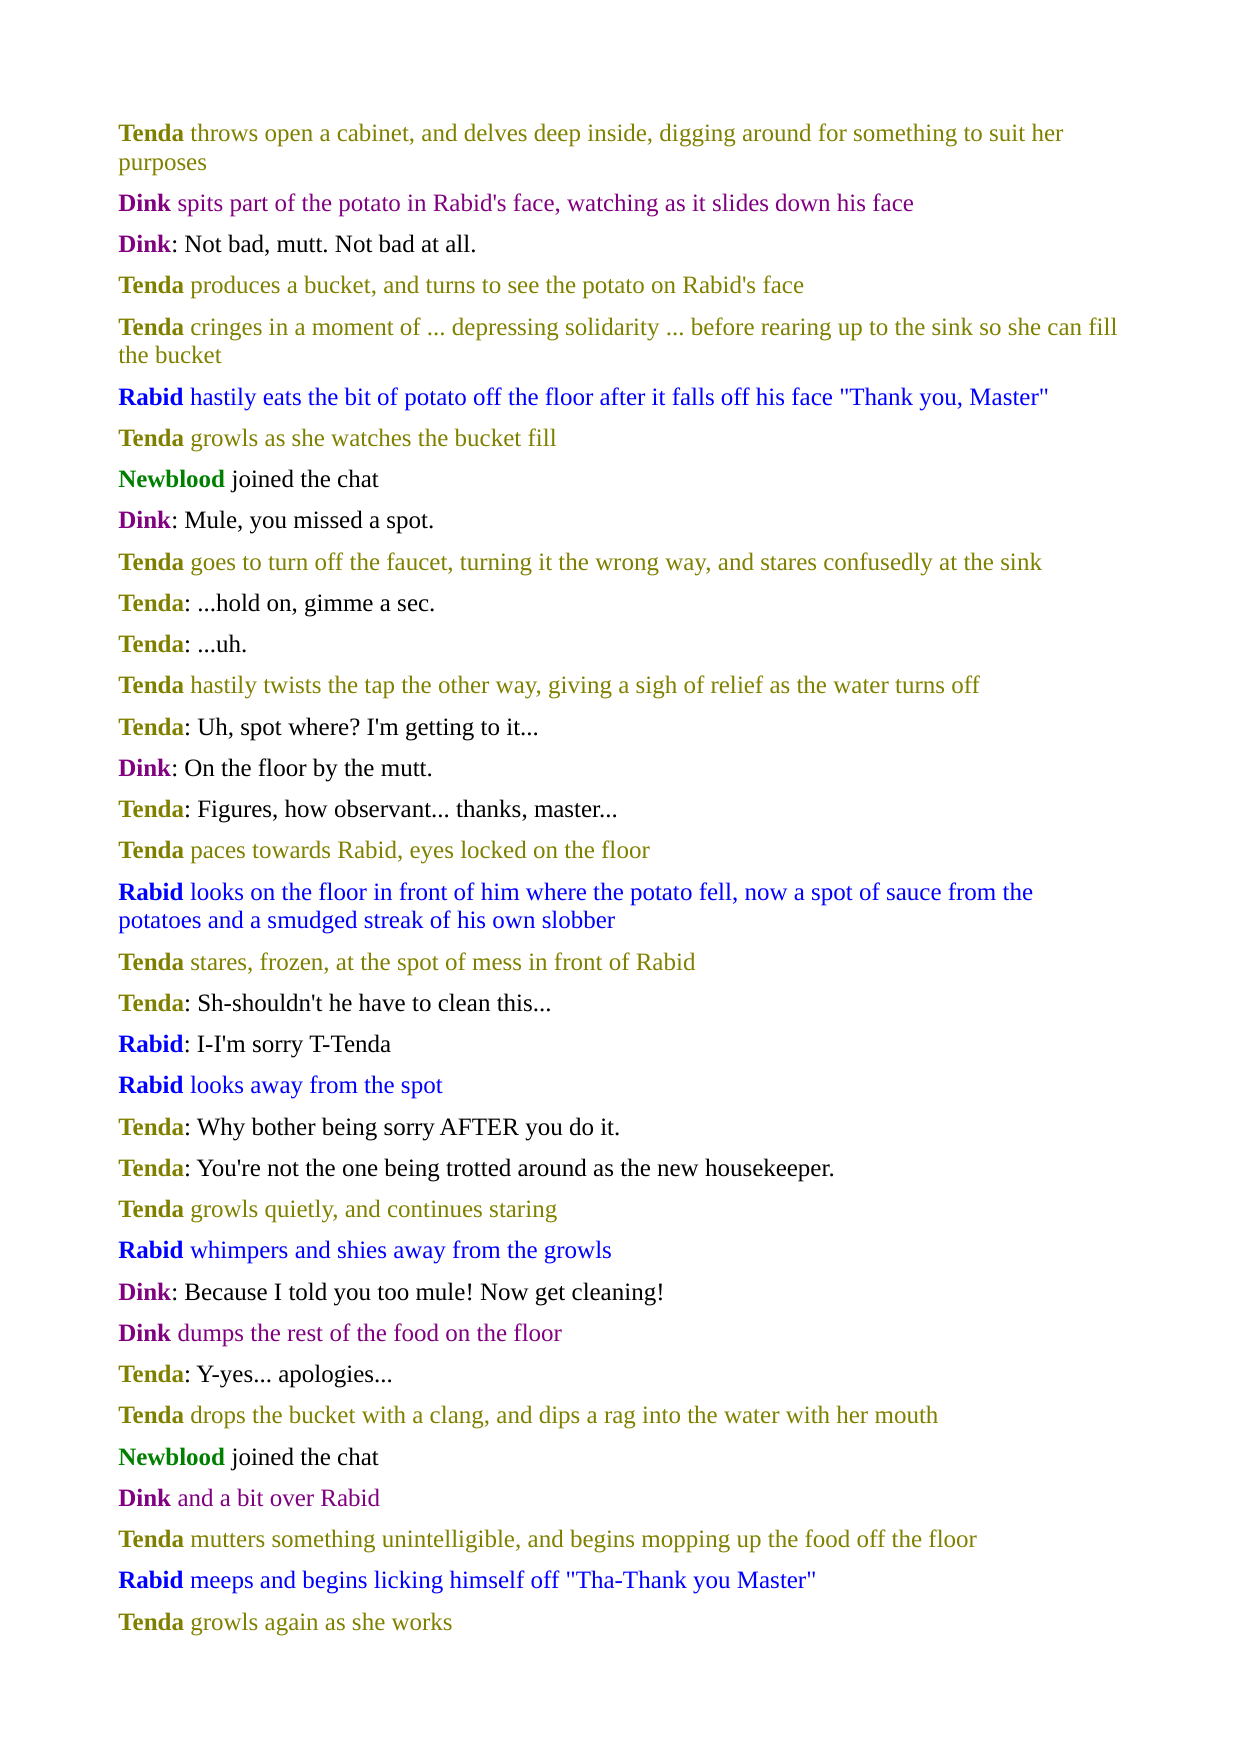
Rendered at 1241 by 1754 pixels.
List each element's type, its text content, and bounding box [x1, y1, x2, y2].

text Tenda: Sh-shouldn't he have to clean this... [118, 988, 1122, 1017]
text Dink spits part of the potato in Rabid's face, watching as it slides down his face [118, 188, 1122, 217]
text Tenda growls again as she works [118, 1607, 1122, 1636]
text Newblood joined the chat [118, 464, 1122, 493]
text Rabid looks on the floor in front of him where the potato fell, now a spot of sauce from the potatoes and a smudged streak of his own slobber [118, 877, 1122, 934]
text Rabid whimpers and shies away from the growls [118, 1236, 1122, 1264]
text Rabid hastily eats the bit of potato off the floor after it falls off his face "Thank you, Master" [118, 382, 1122, 411]
text Tenda mutters something unintelligible, and begins mopping up the food off the floor [118, 1524, 1122, 1553]
text Tenda: ...hold on, gimme a sec. [118, 588, 1122, 617]
text Dink: Not bad, mutt. Not bad at all. [118, 229, 1122, 258]
text Tenda stares, frozen, at the spot of mess in front of Rabid [118, 947, 1122, 976]
text Dink: On the floor by the mutt. [118, 753, 1122, 782]
text Tenda throws open a cabinet, and delves deep inside, digging around for something to suit her purposes [118, 118, 1122, 176]
text Tenda drops the bucket with a clang, and dips a rag into the water with her mouth [118, 1401, 1122, 1429]
text Tenda: You're not the one being trotted around as the new housekeeper. [118, 1153, 1122, 1182]
text Tenda: Figures, how observant... thanks, master... [118, 794, 1122, 823]
text Tenda paces towards Rabid, eyes locked on the floor [118, 836, 1122, 864]
text Dink and a bit over Rabid [118, 1483, 1122, 1512]
text Tenda hastily twists the tap the other way, giving a sigh of relief as the water turns off [118, 671, 1122, 699]
text Dink: Because I told you too mule! Now get cleaning! [118, 1277, 1122, 1306]
text Tenda: Uh, spot where? I'm getting to it... [118, 712, 1122, 741]
text Rabid: I-I'm sorry T-Tenda [118, 1029, 1122, 1058]
text Tenda growls as she watches the bucket fill [118, 423, 1122, 452]
text Tenda: Y-yes... apologies... [118, 1359, 1122, 1388]
text Tenda cringes in a moment of ... depressing solidarity ... before rearing up to the sink so she can fill the bucket [118, 312, 1122, 369]
text Tenda goes to turn off the faucet, turning it the wrong way, and stares confusedly at the sink [118, 547, 1122, 576]
text Newblood joined the chat [118, 1442, 1122, 1471]
text Tenda: Why bother being sorry AFTER you do it. [118, 1112, 1122, 1141]
text Tenda produces a bucket, and turns to see the potato on Rabid's face [118, 271, 1122, 299]
text Tenda: ...uh. [118, 629, 1122, 658]
text Rabid looks away from the spot [118, 1071, 1122, 1099]
text Rabid meeps and begins licking himself off "Tha-Thank you Master" [118, 1566, 1122, 1594]
text Dink: Mule, you missed a spot. [118, 506, 1122, 534]
text Tenda growls quietly, and continues staring [118, 1194, 1122, 1223]
text Dink dumps the rest of the food on the floor [118, 1318, 1122, 1347]
